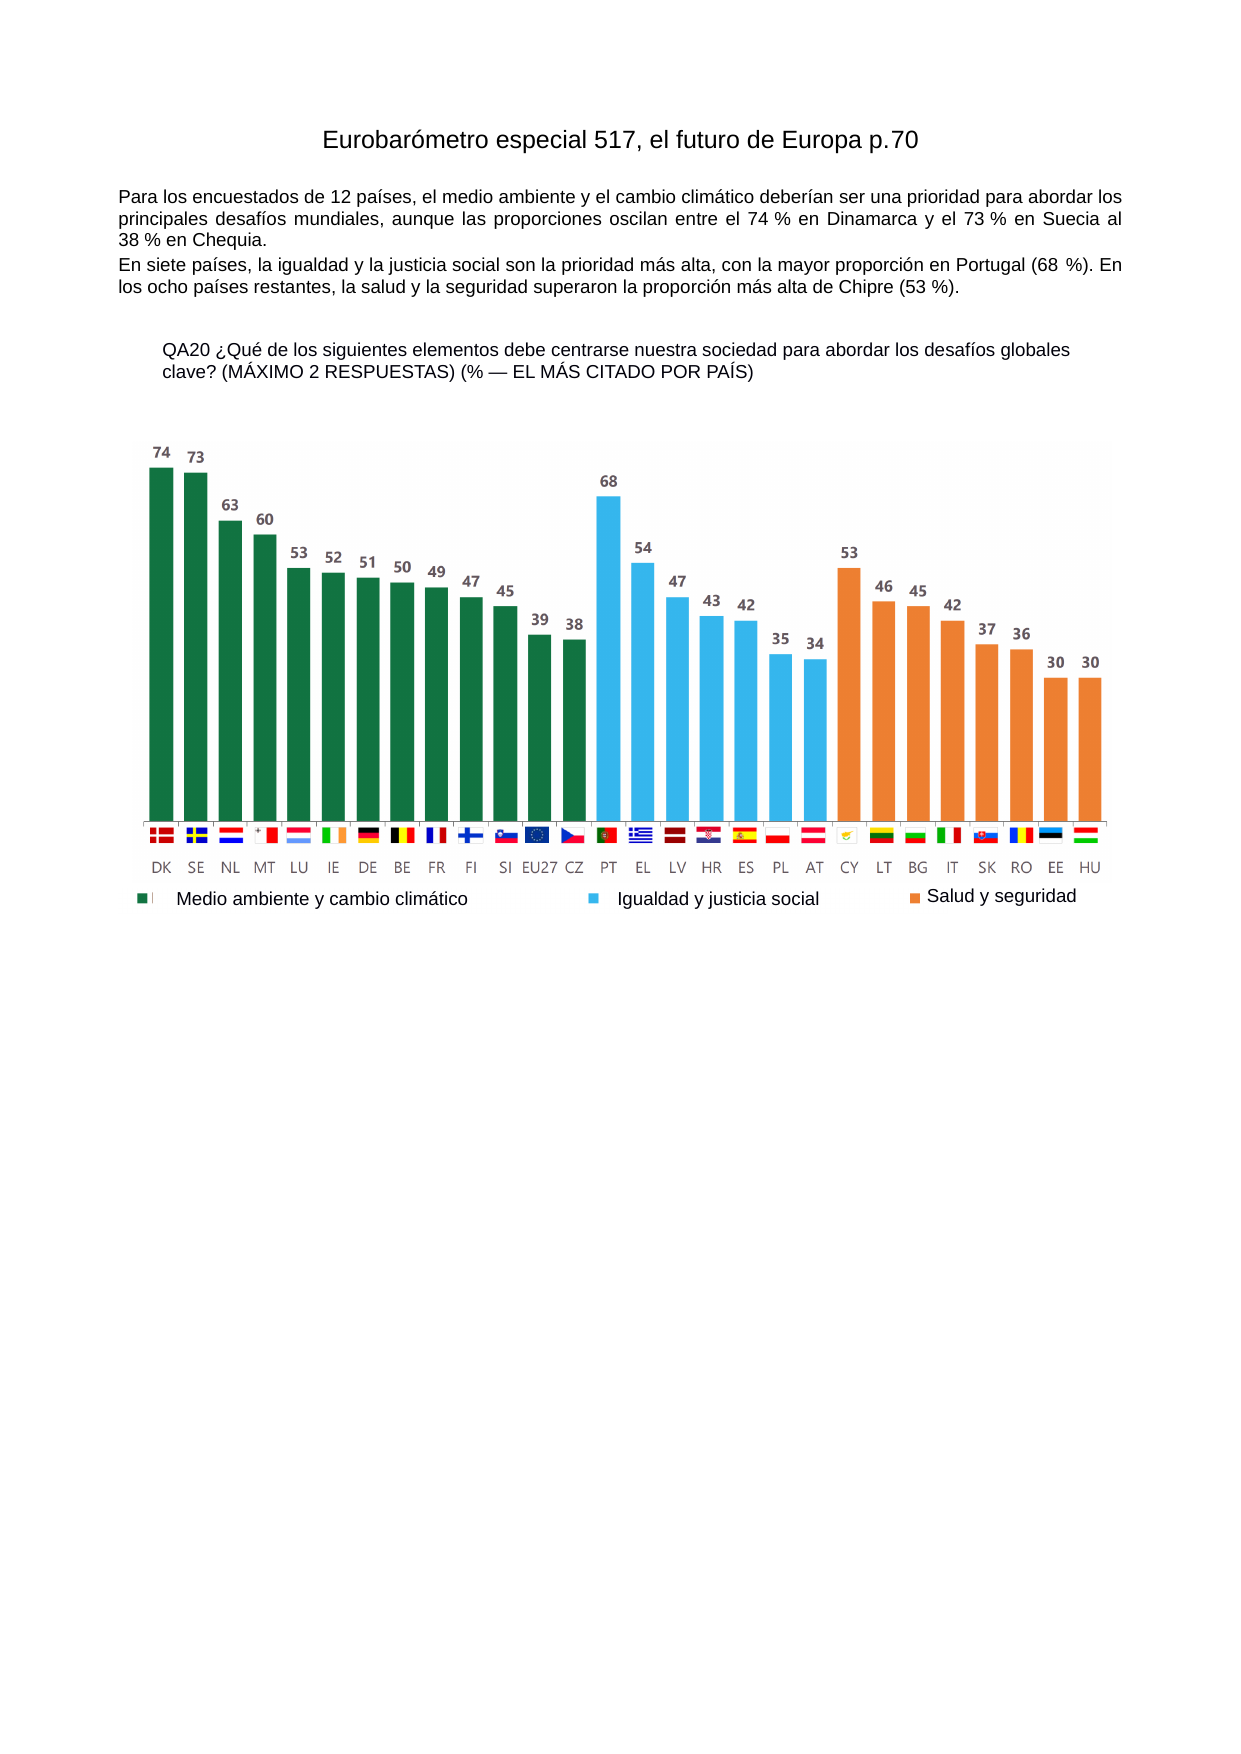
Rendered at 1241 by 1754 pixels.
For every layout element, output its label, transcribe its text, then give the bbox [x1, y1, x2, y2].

picture [118, 888, 948, 914]
picture [132, 441, 1112, 883]
text Para los encuestados de 12 países, el medio ambiente y el cambio climático deberían ser una prioridad para abordar los principales desafíos mundiales, aunque las proporciones oscilan entre el 74 % en Dinamarca y el 73 % en Suecia al 38 % en Chequia. [118, 186, 1122, 251]
text En siete países, la igualdad y la justicia social son la prioridad más alta, con la mayor proporción en Portugal (68 %). En los ocho países restantes, la salud y la seguridad superaron la proporción más alta de Chipre (53 %). [118, 254, 1122, 297]
